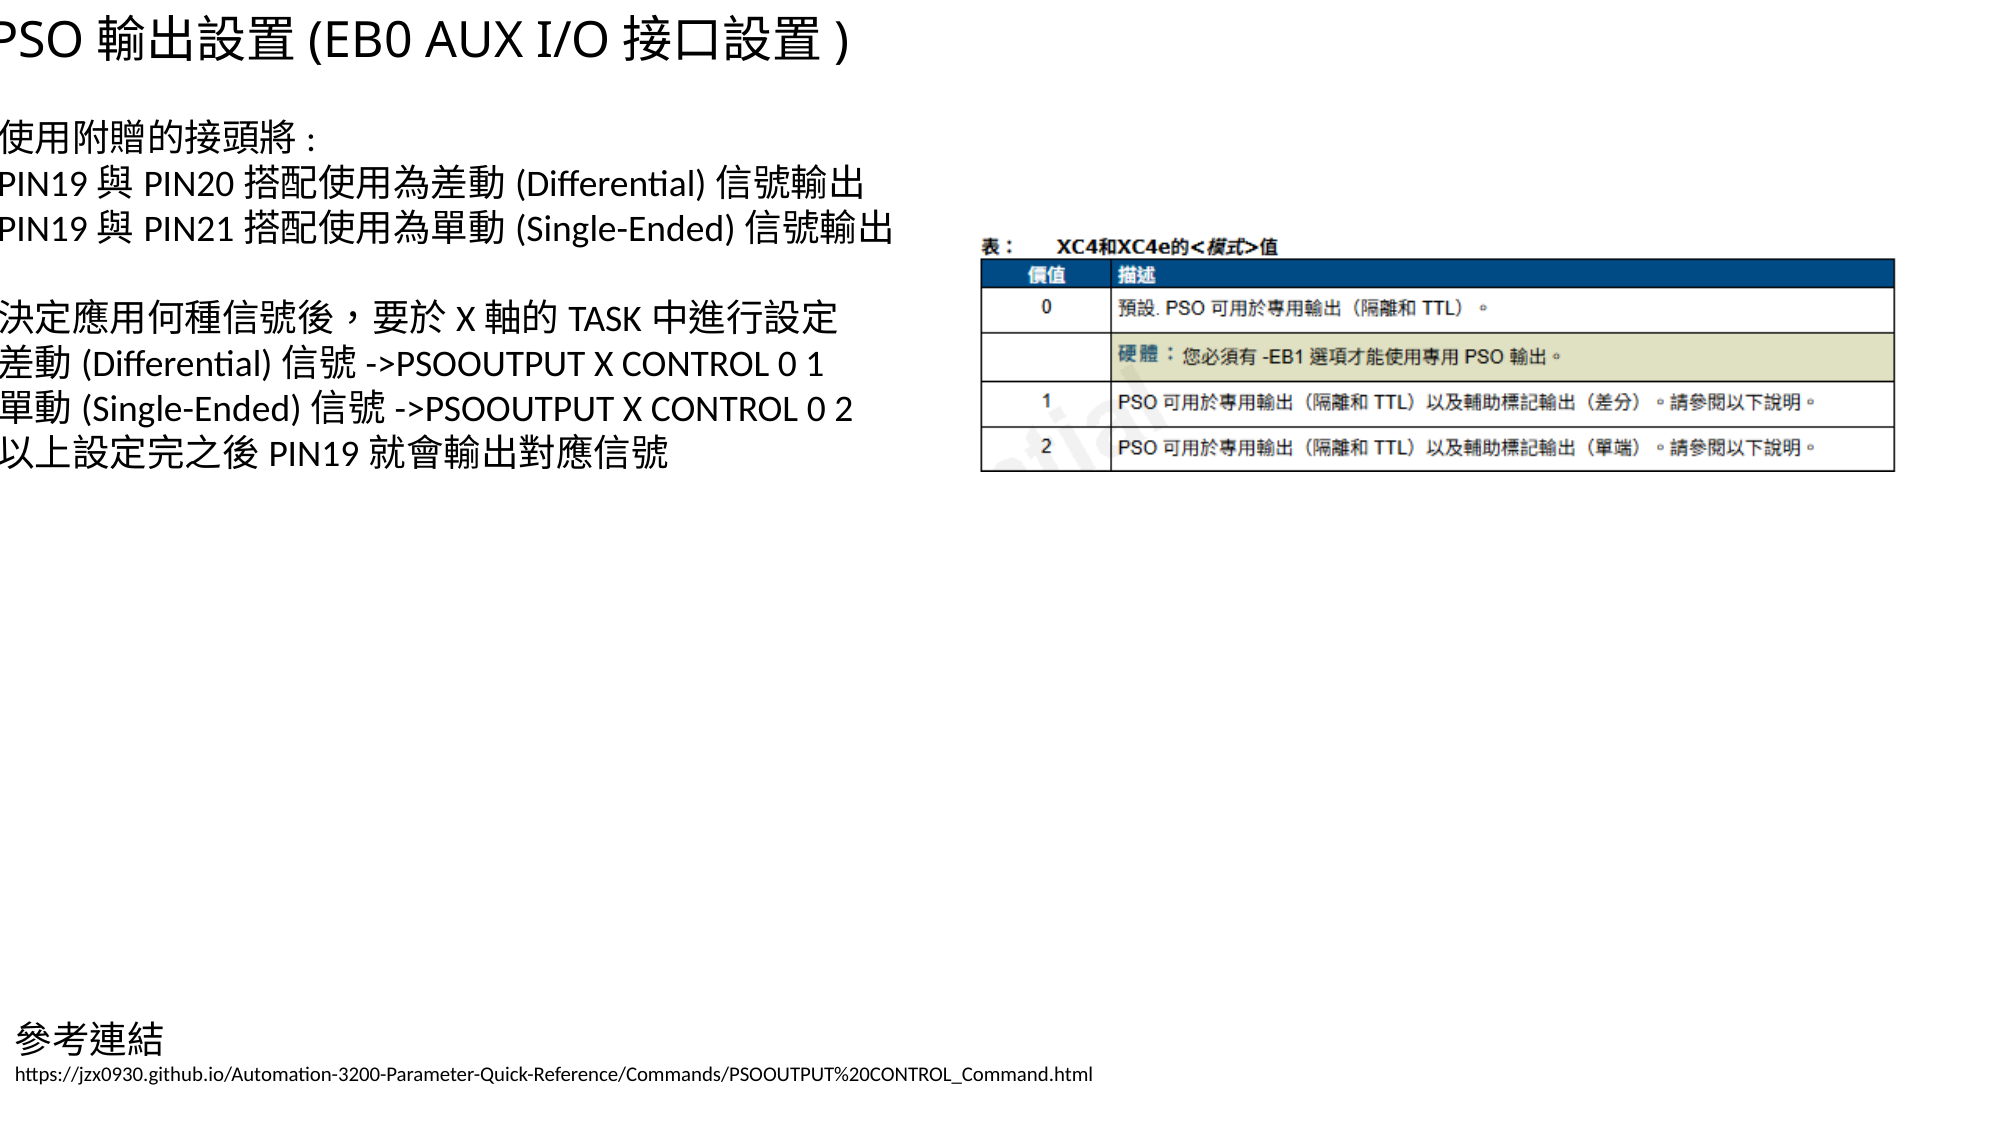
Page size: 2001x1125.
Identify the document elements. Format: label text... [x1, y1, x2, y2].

text_box 參考連結 https://jzx0930.github.io/Automation-3200-Parameter-Quick-Reference/Commands/PSOOUTPUT%20CONTROL_Command.html [0, 1008, 2000, 1094]
text_box PSO輸出設置(EB0 AUX I/O接口設置) [0, 0, 865, 75]
text_box 使用附贈的接頭將: PIN19與PIN20搭配使用為差動(Differential)信號輸出 PIN19與PIN21搭配使用為單動(Single-Ended)信號輸出 決定應用何種信號後，要於X軸的TASK中進行設定 差動(Differential)信號->PSOOUTPUT X CONTROL 0 1 單動(Single-Ended)信號->PSOOUTPUT X CONTROL 0 2 以上設定完之後PIN19就會輸出對應信號 [0, 106, 910, 526]
picture [973, 232, 1900, 473]
